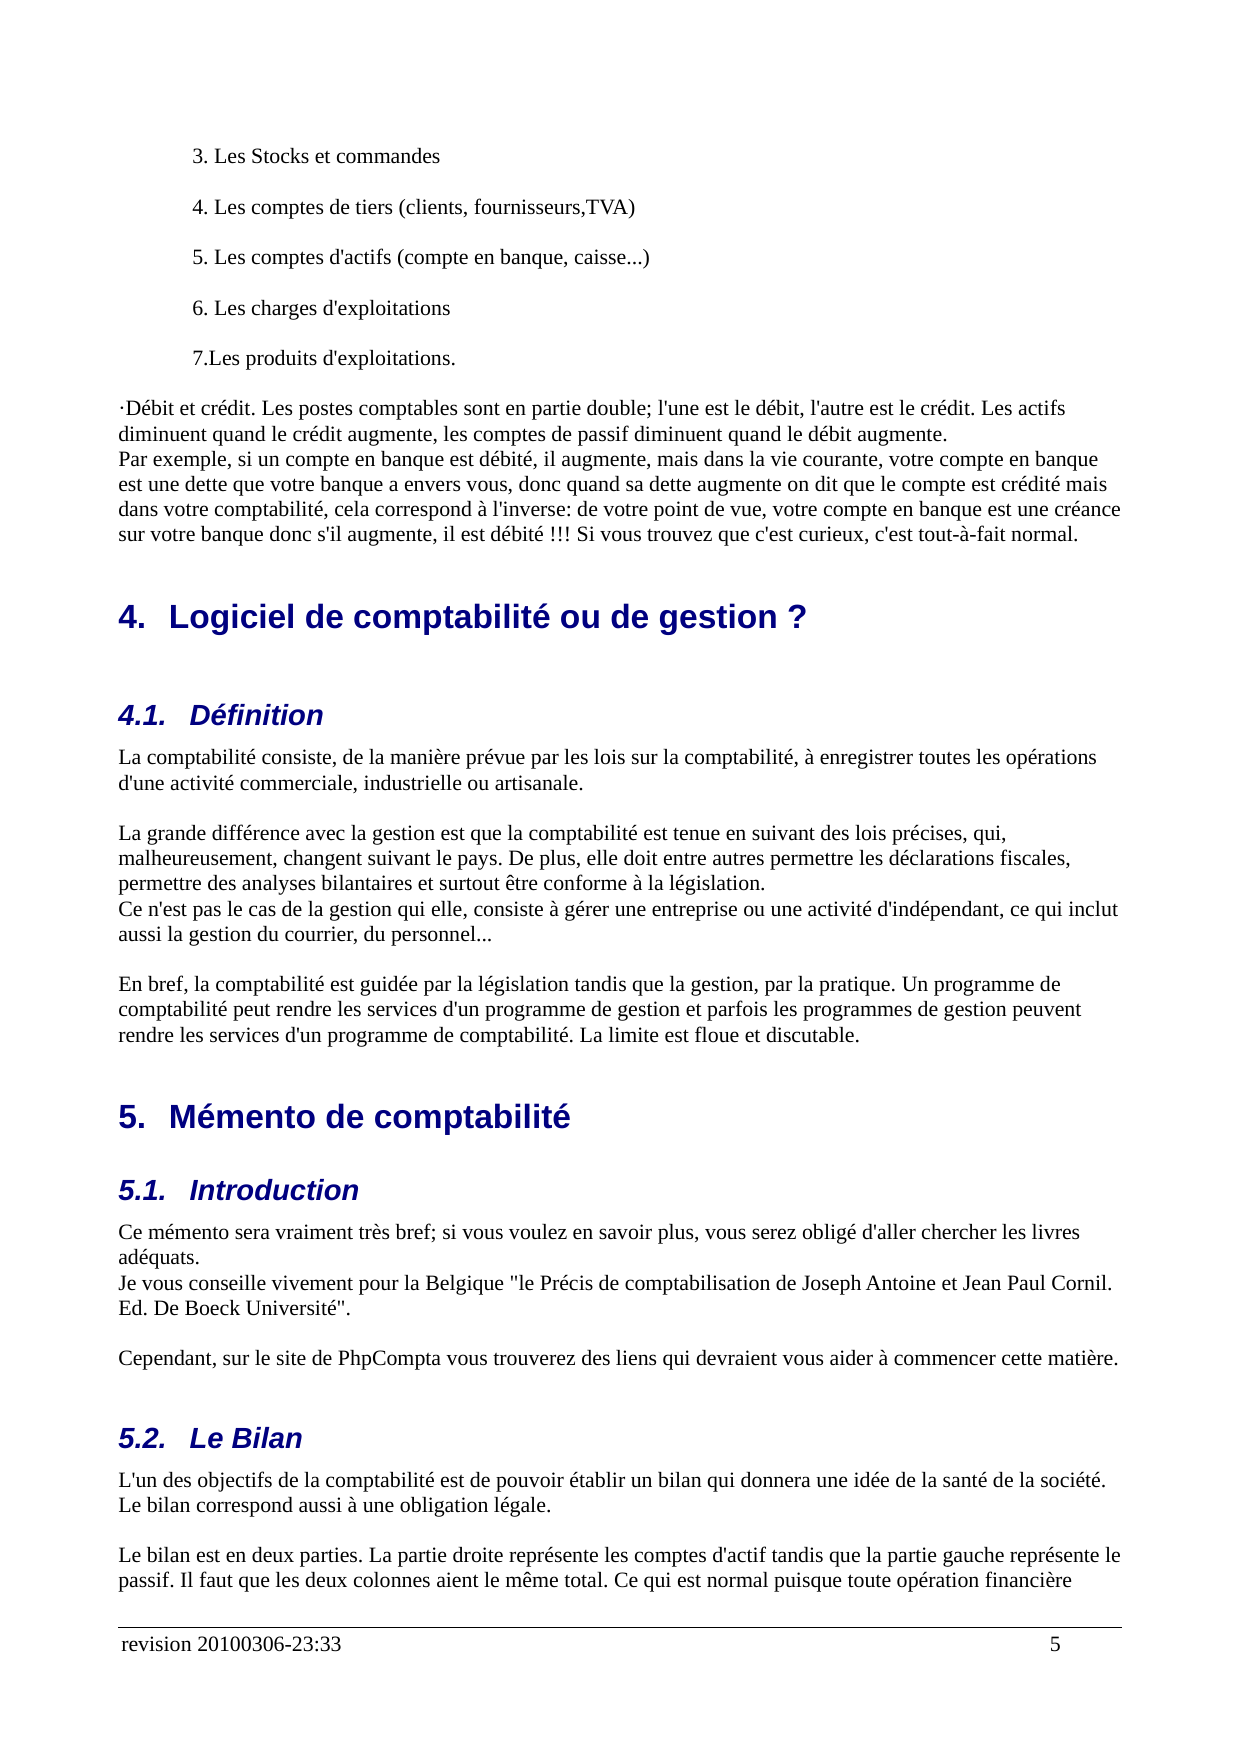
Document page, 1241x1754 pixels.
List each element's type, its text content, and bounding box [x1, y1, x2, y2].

text La comptabilité consiste, de la manière prévue par les lois sur la comptabilité, à enregistrer toutes les opérations d'une activité commerciale, industrielle ou artisanale. [118, 744, 1122, 795]
text La grande différence avec la gestion est que la comptabilité est tenue en suivant des lois précises, qui, malheureusement, changent suivant le pays. De plus, elle doit entre autres permettre les déclarations fiscales, permettre des analyses bilantaires et surtout être conforme à la législation. [118, 820, 1122, 896]
text Par exemple, si un compte en banque est débité, il augmente, mais dans la vie courante, votre compte en banque est une dette que votre banque a envers vous, donc quand sa dette augmente on dit que le compte est crédité mais dans votre comptabilité, cela correspond à l'inverse: de votre point de vue, votre compte en banque est une créance sur votre banque donc s'il augmente, il est débité !!! Si vous trouvez que c'est curieux, c'est tout-à-fait normal. [118, 446, 1122, 547]
text 5. Les comptes d'actifs (compte en banque, caisse...) [118, 244, 1122, 269]
text 3. Les Stocks et commandes [118, 143, 1122, 168]
text 7.Les produits d'exploitations. [118, 345, 1122, 370]
text Ce n'est pas le cas de la gestion qui elle, consiste à gérer une entreprise ou une activité d'indépendant, ce qui inclut aussi la gestion du courrier, du personnel... [118, 896, 1122, 946]
subtitle Le Bilan [118, 1421, 1122, 1454]
subtitle Logiciel de comptabilité ou de gestion ? [118, 597, 1122, 636]
text ·Débit et crédit. Les postes comptables sont en partie double; l'une est le débit, l'autre est le crédit. Les actifs diminuent quand le crédit augmente, les comptes de passif diminuent quand le débit augmente. [118, 395, 1122, 446]
text 4. Les comptes de tiers (clients, fournisseurs,TVA) [118, 194, 1122, 219]
text Le bilan est en deux parties. La partie droite représente les comptes d'actif tandis que la partie gauche représente le passif. Il faut que les deux colonnes aient le même total. Ce qui est normal puisque toute opération financière [118, 1542, 1122, 1593]
subtitle Mémento de comptabilité [118, 1097, 1122, 1136]
text Le bilan correspond aussi à une obligation légale. [118, 1492, 1122, 1517]
subtitle Introduction [118, 1173, 1122, 1207]
text Je vous conseille vivement pour la Belgique "le Précis de comptabilisation de Joseph Antoine et Jean Paul Cornil. Ed. De Boeck Université". [118, 1269, 1122, 1320]
text Ce mémento sera vraiment très bref; si vous voulez en savoir plus, vous serez obligé d'aller chercher les livres adéquats. [118, 1219, 1122, 1269]
text En bref, la comptabilité est guidée par la législation tandis que la gestion, par la pratique. Un programme de comptabilité peut rendre les services d'un programme de gestion et parfois les programmes de gestion peuvent rendre les services d'un programme de comptabilité. La limite est floue et discutable. [118, 971, 1122, 1047]
text 6. Les charges d'exploitations [118, 294, 1122, 320]
text Cependant, sur le site de PhpCompta vous trouverez des liens qui devraient vous aider à commencer cette matière. [118, 1345, 1122, 1370]
subtitle Définition [118, 698, 1122, 732]
text L'un des objectifs de la comptabilité est de pouvoir établir un bilan qui donnera une idée de la santé de la société. [118, 1467, 1122, 1492]
